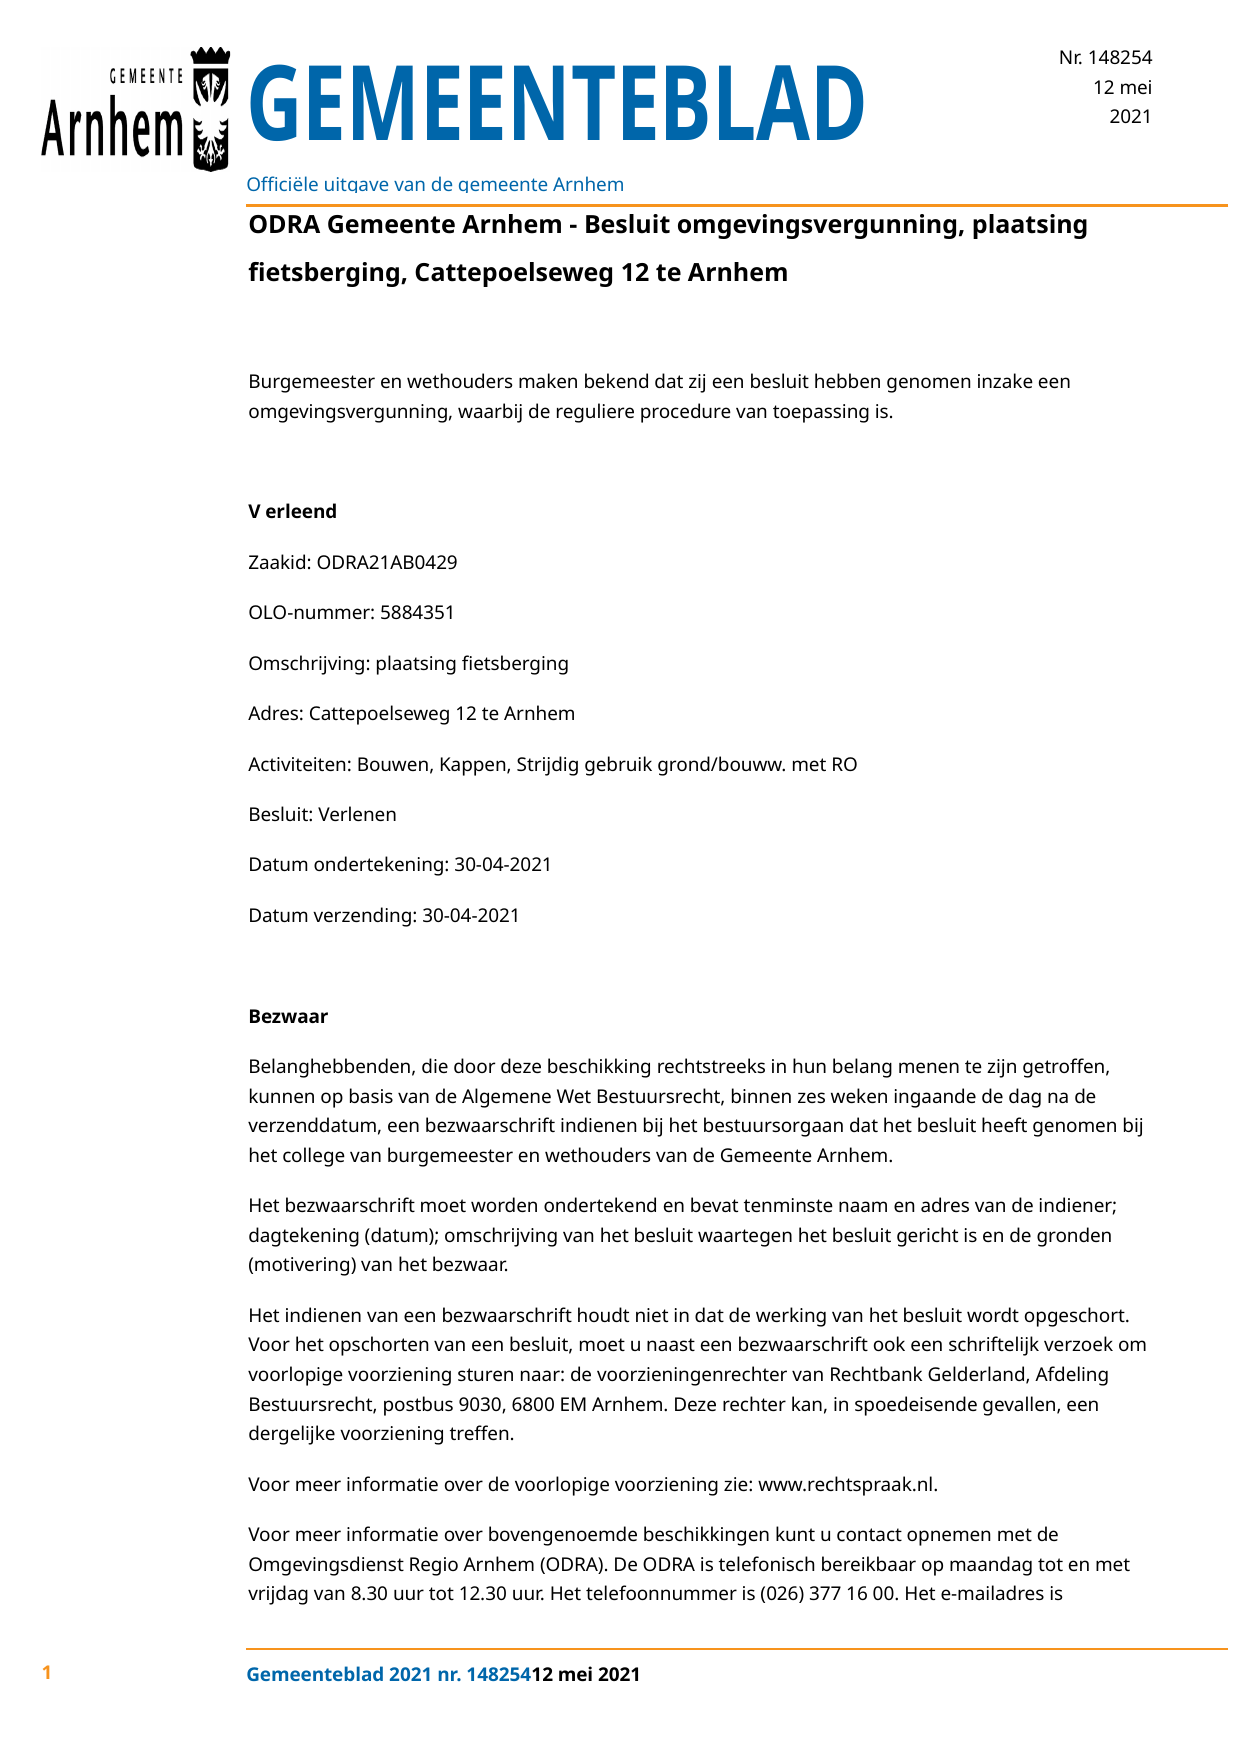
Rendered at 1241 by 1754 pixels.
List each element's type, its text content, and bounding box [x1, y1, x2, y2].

text Adres: Cattepoelseweg 12 te Arnhem [248, 700, 1152, 726]
text Omschrijving: plaatsing fietsberging [248, 650, 1152, 676]
text Voor meer informatie over de voorlopige voorziening zie: www.rechtspraak.nl. [248, 1471, 1152, 1497]
text Besluit: Verlenen [248, 801, 1152, 827]
text Datum verzending: 30-04-2021 [248, 902, 1152, 928]
text V erleend [248, 499, 1152, 524]
text OLO-nummer: 5884351 [248, 599, 1152, 625]
text Het bezwaarschrift moet worden ondertekend en bevat tenminste naam en adres van de indiener; dagtekening (datum); omschrijving van het besluit waartegen het besluit gericht is en de gronden (motivering) van het bezwaar. [248, 1192, 1152, 1277]
text Burgemeester en wethouders maken bekend dat zij een besluit hebben genomen inzake een omgevingsvergunning, waarbij de reguliere procedure van toepassing is. [248, 368, 1152, 424]
text Bezwaar [248, 1003, 1152, 1029]
text ODRA Gemeente Arnhem - Besluit omgevingsvergunning, plaatsing fietsberging, Cattepoelseweg 12 te Arnhem [248, 207, 1152, 288]
text Voor meer informatie over bovengenoemde beschikkingen kunt u contact opnemen met de Omgevingsdienst Regio Arnhem (ODRA). De ODRA is telefonisch bereikbaar op maandag tot en met vrijdag van 8.30 uur tot 12.30 uur. Het telefoonnummer is (026) 377 16 00. Het e-mailadres is [248, 1521, 1152, 1606]
picture [41, 47, 231, 172]
text Zaakid: ODRA21AB0429 [248, 549, 1152, 575]
text Datum ondertekening: 30-04-2021 [248, 852, 1152, 877]
text Belanghebbenden, die door deze beschikking rechtstreeks in hun belang menen te zijn getroffen, kunnen op basis van de Algemene Wet Bestuursrecht, binnen zes weken ingaande de dag na de verzenddatum, een bezwaarschrift indienen bij het bestuursorgaan dat het besluit heeft genomen bij het college van burgemeester en wethouders van de Gemeente Arnhem. [248, 1053, 1152, 1168]
text Het indienen van een bezwaarschrift houdt niet in dat de werking van het besluit wordt opgeschort. Voor het opschorten van een besluit, moet u naast een bezwaarschrift ook een schriftelijk verzoek om voorlopige voorziening sturen naar: de voorzieningenrechter van Rechtbank Gelderland, Afdeling Bestuursrecht, postbus 9030, 6800 EM Arnhem. Deze rechter kan, in spoedeisende gevallen, een dergelijke voorziening treffen. [248, 1302, 1152, 1446]
text Activiteiten: Bouwen, Kappen, Strijdig gebruik grond/bouww. met RO [248, 751, 1152, 777]
